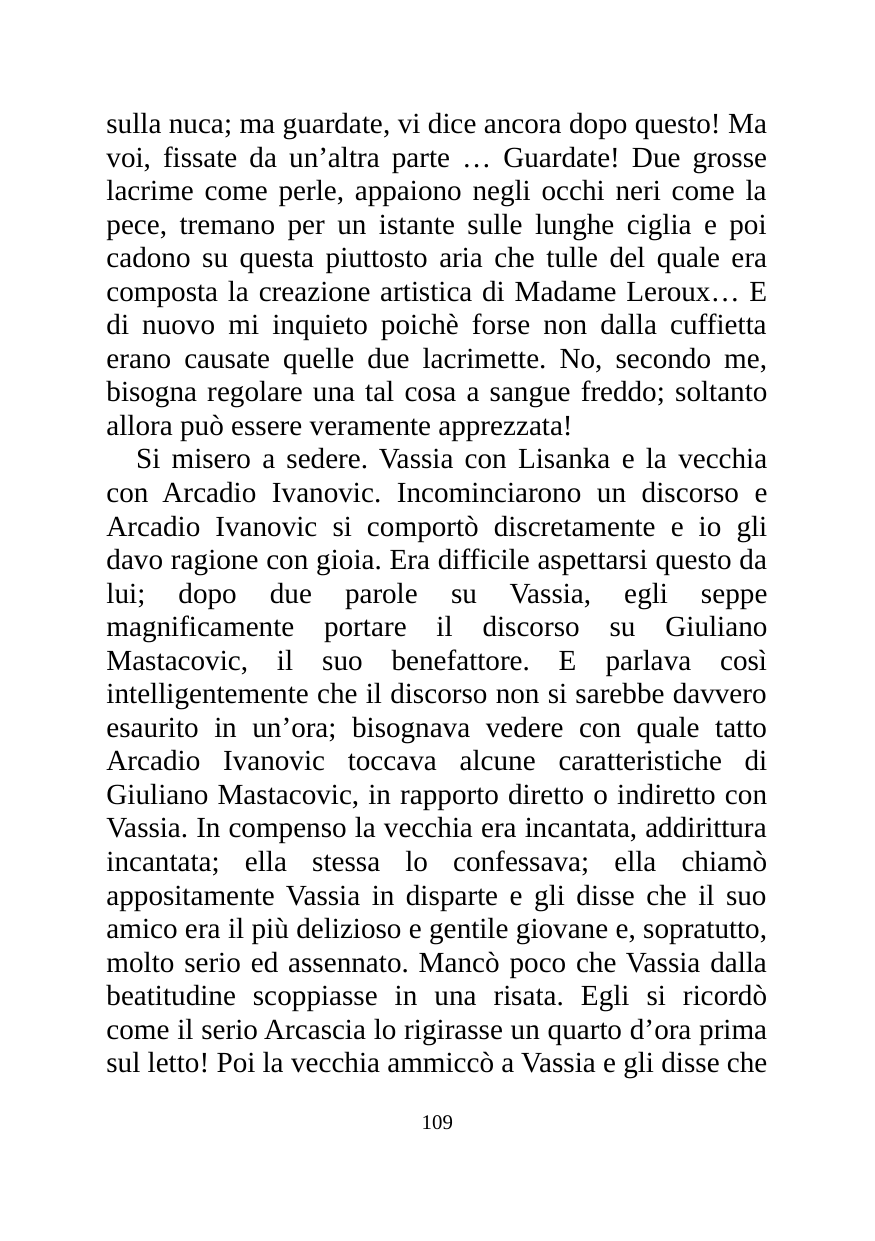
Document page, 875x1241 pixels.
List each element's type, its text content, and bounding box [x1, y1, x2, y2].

text Si misero a sedere. Vassia con Lisanka e la vecchia con Arcadio Ivanovic. Incominciarono un discorso e Arcadio Ivanovic si comportò discretamente e io gli davo ragione con gioia. Era difficile aspettarsi questo da lui; dopo due parole su Vassia, egli seppe magnificamente portare il discorso su Giuliano Mastacovic, il suo benefattore. E parlava così intelligentemente che il discorso non si sarebbe davvero esaurito in un’ora; bisognava vedere con quale tatto Arcadio Ivanovic toccava alcune caratteristiche di Giuliano Mastacovic, in rapporto diretto o indiretto con Vassia. In compenso la vecchia era incantata, addirittura incantata; ella stessa lo confessava; ella chiamò appositamente Vassia in disparte e gli disse che il suo amico era il più delizioso e gentile giovane e, sopratutto, molto serio ed assennato. Mancò poco che Vassia dalla beatitudine scoppiasse in una risata. Egli si ricordò come il serio Arcascia lo rigirasse un quarto d’ora prima sul letto! Poi la vecchia ammiccò a Vassia e gli disse che [106, 442, 768, 1079]
text sulla nuca; ma guardate, vi dice ancora dopo questo! Ma voi, fissate da un’altra parte … Guardate! Due grosse lacrime come perle, appaiono negli occhi neri come la pece, tremano per un istante sulle lunghe ciglia e poi cadono su questa piuttosto aria che tulle del quale era composta la creazione artistica di Madame Leroux… E di nuovo mi inquieto poichè forse non dalla cuffietta erano causate quelle due lacrimette. No, secondo me, bisogna regolare una tal cosa a sangue freddo; soltanto allora può essere veramente apprezzata! [106, 106, 768, 442]
